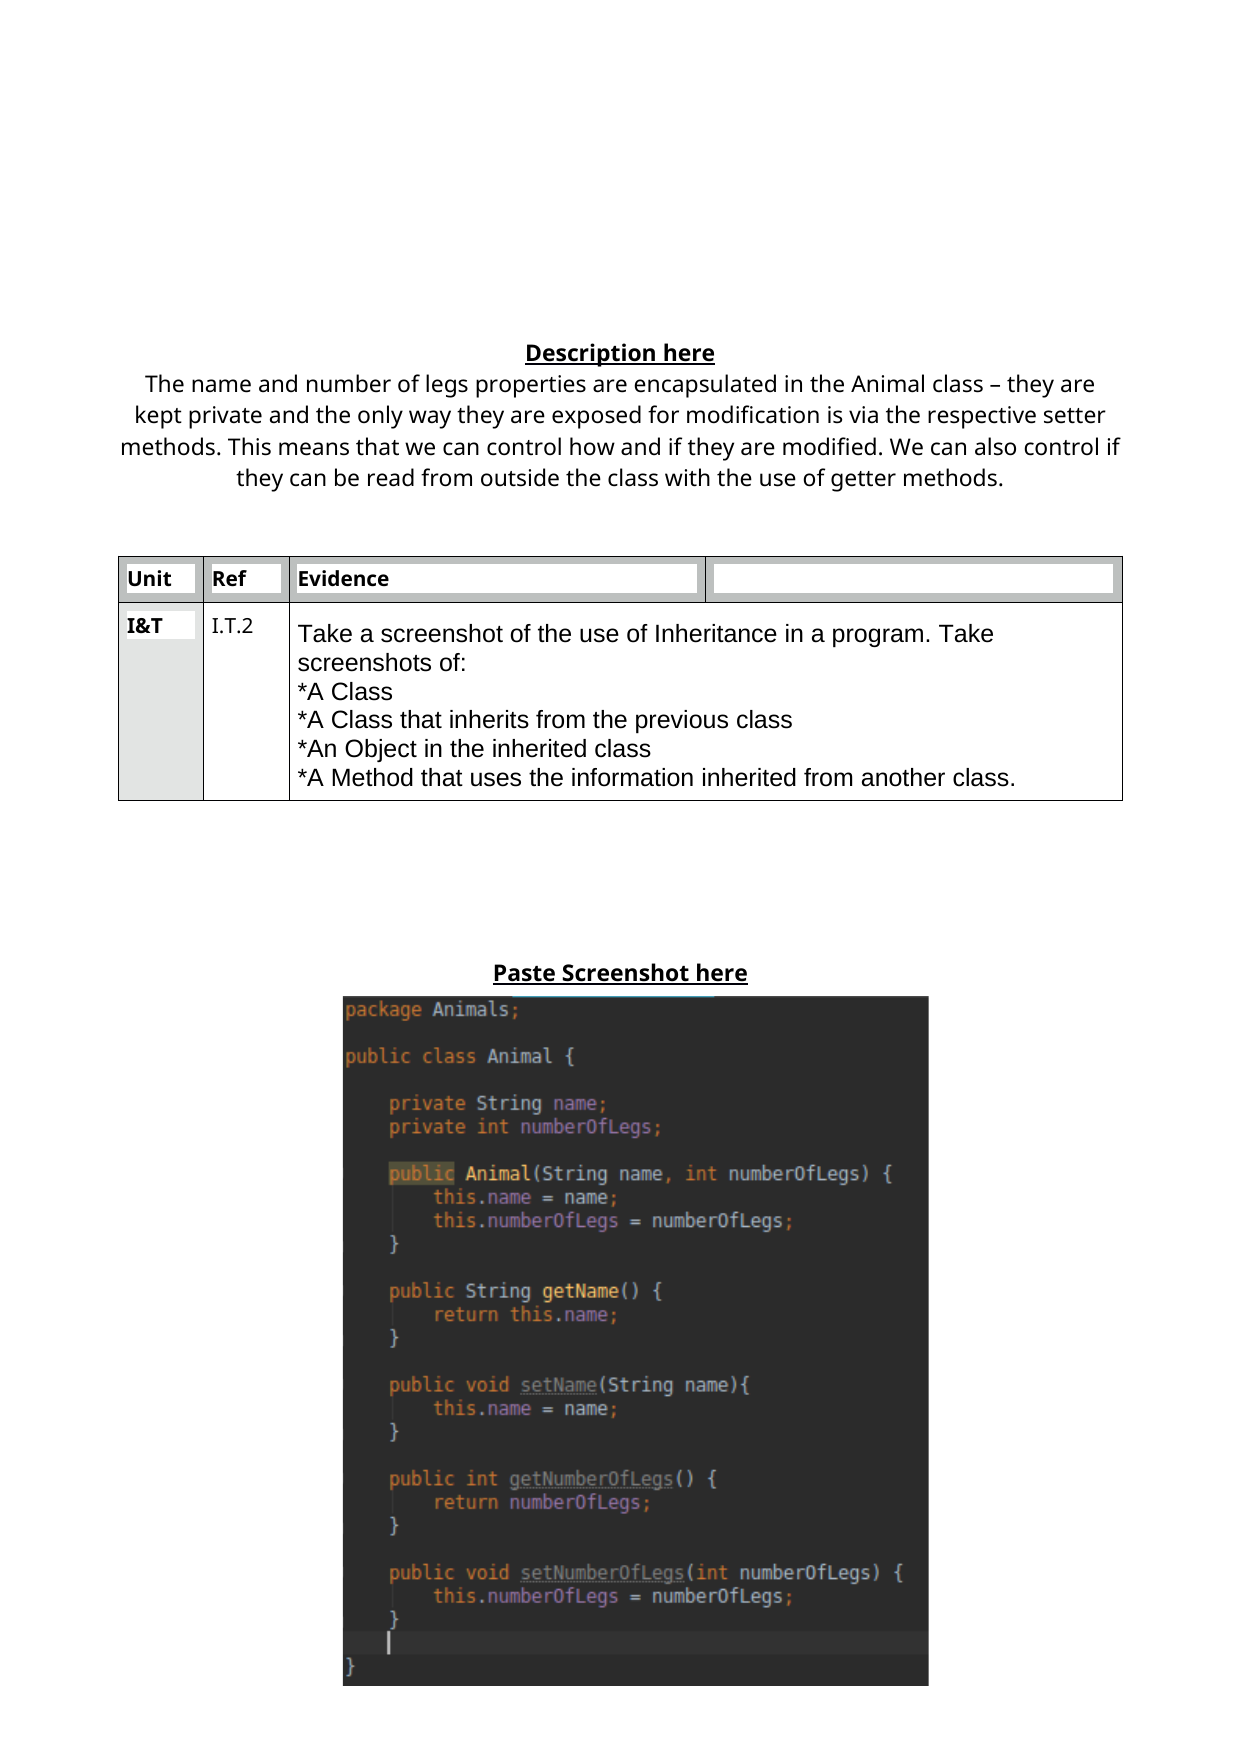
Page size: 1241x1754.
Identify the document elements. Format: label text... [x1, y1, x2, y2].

table_cell I&T [119, 603, 203, 800]
table_header [706, 557, 1122, 602]
table_header Evidence [290, 557, 705, 602]
text Paste Screenshot here [118, 957, 1122, 988]
table_header Unit [119, 557, 203, 602]
picture [342, 996, 929, 1686]
table_cell I.T.2 [204, 603, 289, 800]
text Description here [118, 337, 1122, 368]
table_cell Take a screenshot of the use of Inheritance in a program. Take screenshots of: *A Class *A Class that inherits from the previous class *An Object in the inherited class *A Method that uses the information inherited from another class. [290, 603, 1122, 800]
table_header Ref [204, 557, 289, 602]
text The name and number of legs properties are encapsulated in the Animal class – they are kept private and the only way they are exposed for modification is via the respective setter methods. This means that we can control how and if they are modified. We can also control if they can be read from outside the class with the use of getter methods. [118, 368, 1122, 493]
